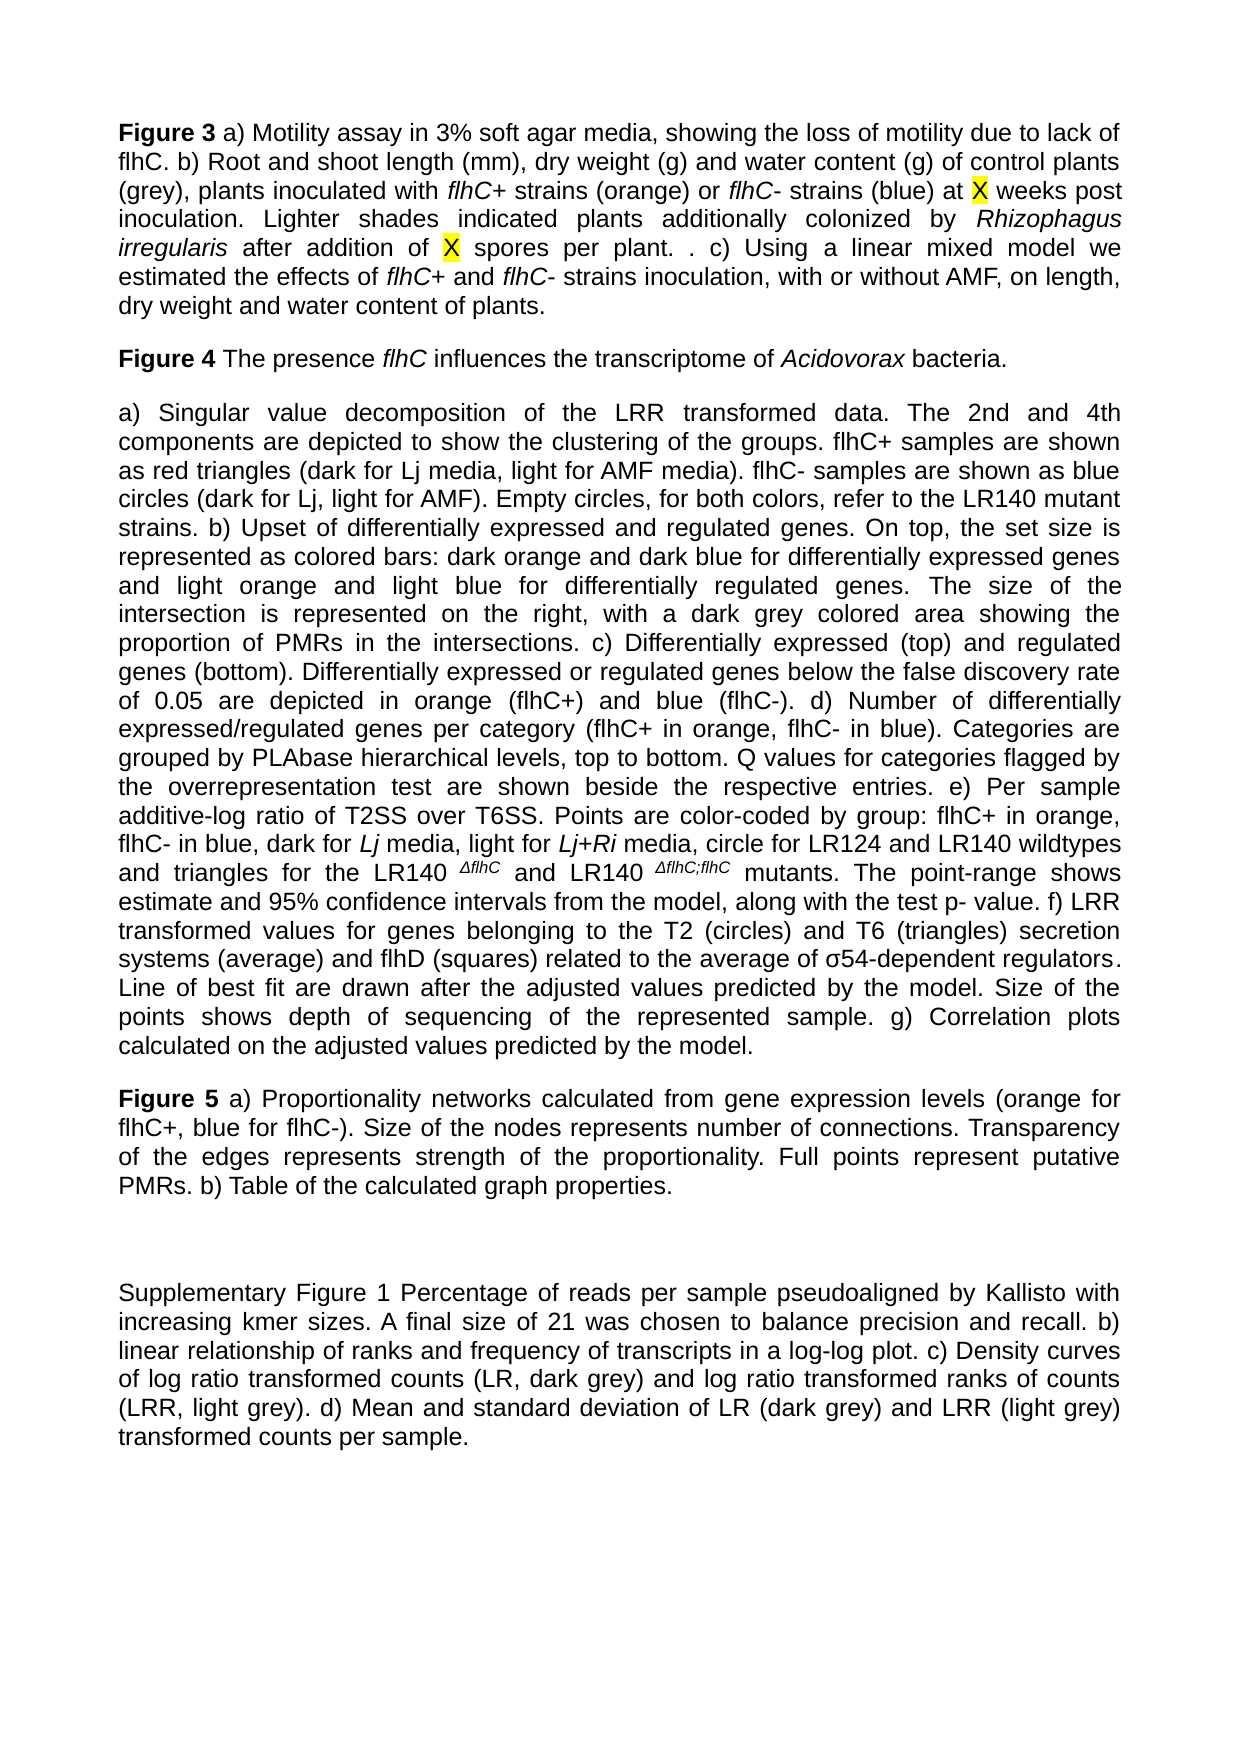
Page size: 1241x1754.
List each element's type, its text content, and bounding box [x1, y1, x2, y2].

text a) Singular value decomposition of the LRR transformed data. The 2nd and 4th components are depicted to show the clustering of the groups. flhC+ samples are shown as red triangles (dark for Lj media, light for AMF media). flhC- samples are shown as blue circles (dark for Lj, light for AMF). Empty circles, for both colors, refer to the LR140 mutant strains. b) Upset of differentially expressed and regulated genes. On top, the set size is represented as colored bars: dark orange and dark blue for differentially expressed genes and light orange and light blue for differentially regulated genes. The size of the intersection is represented on the right, with a dark grey colored area showing the proportion of PMRs in the intersections. c) Differentially expressed (top) and regulated genes (bottom). Differentially expressed or regulated genes below the false discovery rate of 0.05 are depicted in orange (flhC+) and blue (flhC-). d) Number of differentially expressed/regulated genes per category (flhC+ in orange, flhC- in blue). Categories are grouped by PLAbase hierarchical levels, top to bottom. Q values for categories flagged by the overrepresentation test are shown beside the respective entries. e) Per sample additive-log ratio of T2SS over T6SS. Points are color-coded by group: flhC+ in orange, flhC- in blue, dark for Lj media, light for Lj+Ri media, circle for LR124 and LR140 wildtypes and triangles for the LR140 ΔflhC and LR140 ΔflhC;flhC mutants. The point-range shows estimate and 95% confidence intervals from the model, along with the test p- value. f) LRR transformed values for genes belonging to the T2 (circles) and T6 (triangles) secretion systems (average) and flhD (squares) related to the average of σ54-dependent regulators. Line of best fit are drawn after the adjusted values predicted by the model. Size of the points shows depth of sequencing of the represented sample. g) Correlation plots calculated on the adjusted values predicted by the model. [118, 398, 1122, 1059]
text Figure 4 The presence flhC influences the transcriptome of Acidovorax bacteria. [118, 344, 1122, 373]
text Supplementary Figure 1 Percentage of reads per sample pseudoaligned by Kallisto with increasing kmer sizes. A final size of 21 was chosen to balance precision and recall. b) linear relationship of ranks and frequency of transcripts in a log-log plot. c) Density curves of log ratio transformed counts (LR, dark grey) and log ratio transformed ranks of counts (LRR, light grey). d) Mean and standard deviation of LR (dark grey) and LRR (light grey) transformed counts per sample. [118, 1278, 1122, 1451]
text Figure 3 a) Motility assay in 3% soft agar media, showing the loss of motility due to lack of flhC. b) Root and shoot length (mm), dry weight (g) and water content (g) of control plants (grey), plants inoculated with flhC+ strains (orange) or flhC- strains (blue) at X weeks post inoculation. Lighter shades indicated plants additionally colonized by Rhizophagus irregularis after addition of X spores per plant. . c) Using a linear mixed model we estimated the effects of flhC+ and flhC- strains inoculation, with or without AMF, on length, dry weight and water content of plants. [118, 118, 1122, 319]
text Figure 5 a) Proportionality networks calculated from gene expression levels (orange for flhC+, blue for flhC-). Size of the nodes represents number of connections. Transparency of the edges represents strength of the proportionality. Full points represent putative PMRs. b) Table of the calculated graph properties. [118, 1084, 1122, 1199]
